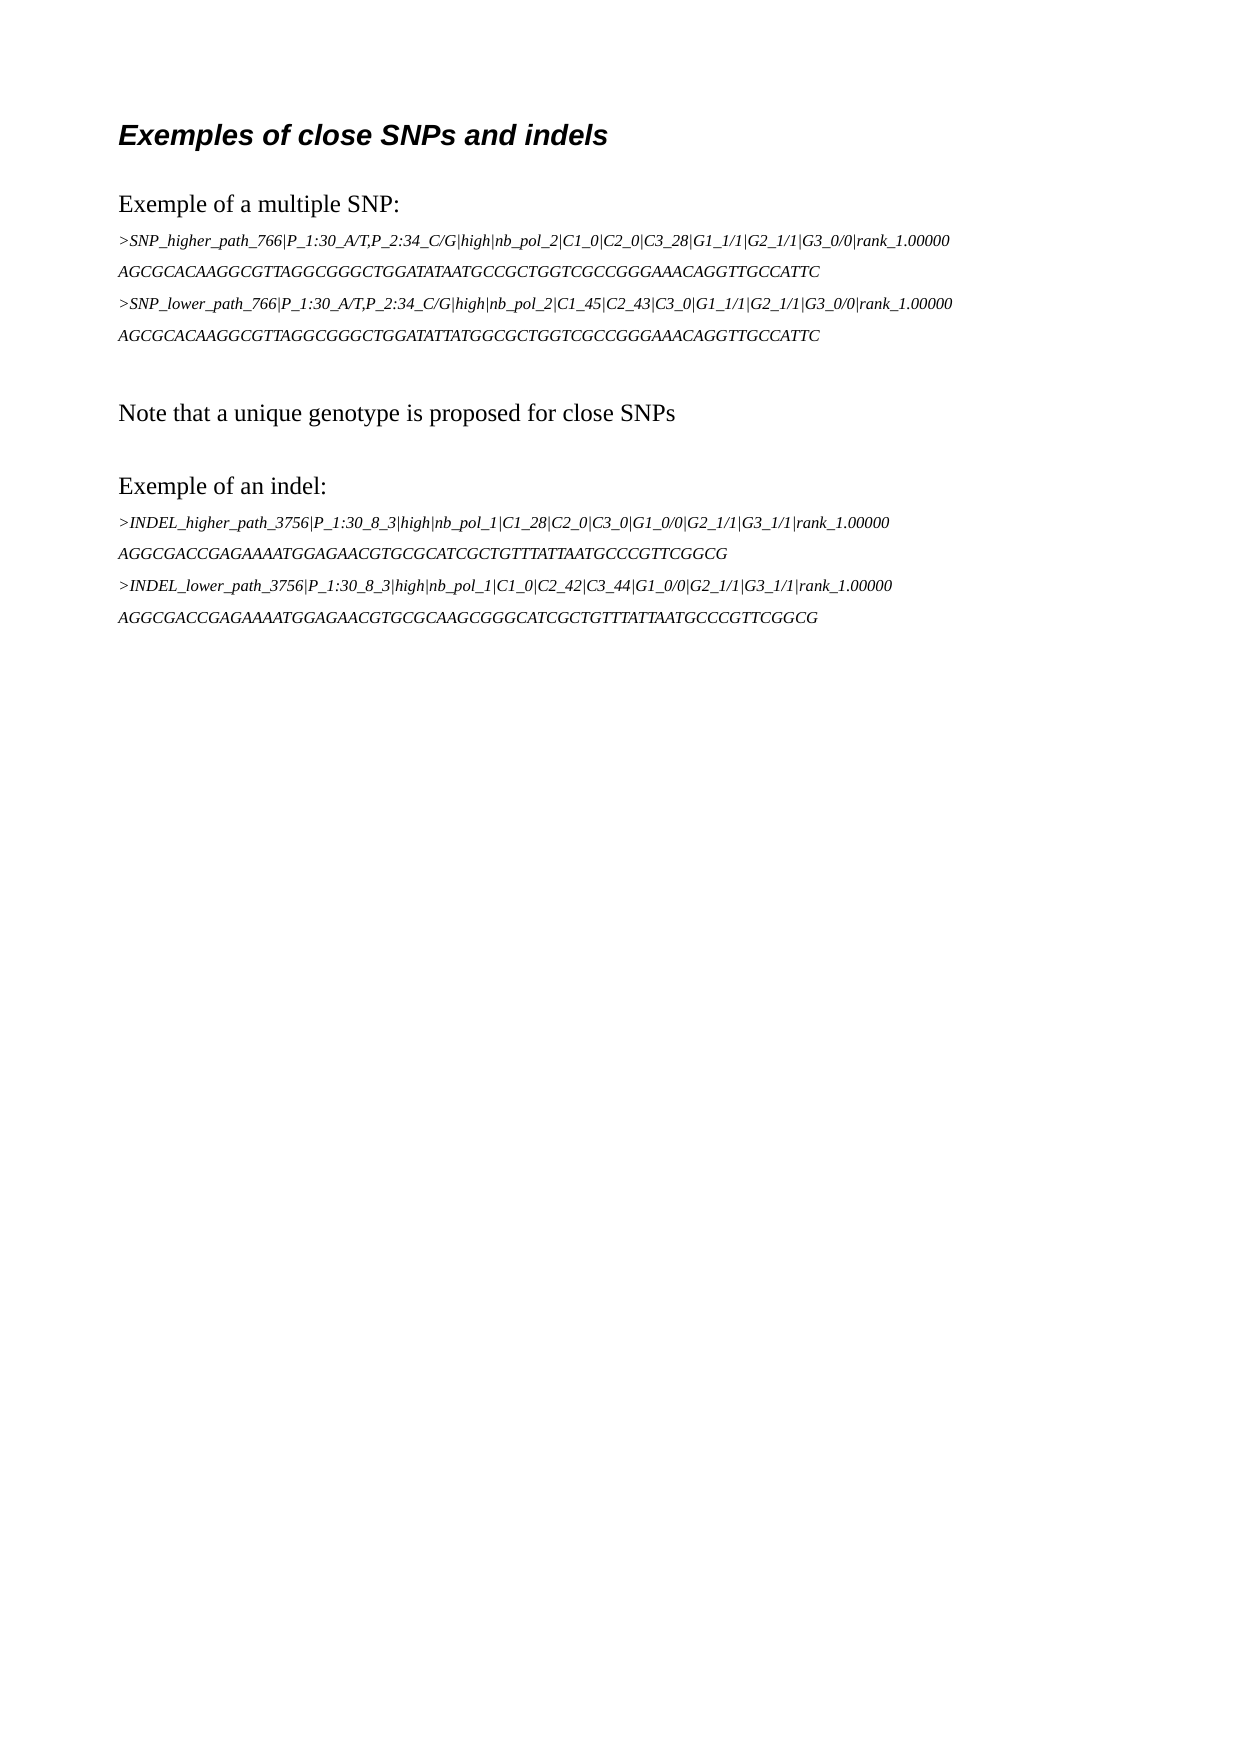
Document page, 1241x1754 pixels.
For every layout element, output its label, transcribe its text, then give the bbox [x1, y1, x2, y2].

list >SNP_lower_path_766|P_1:30_A/T,P_2:34_C/G|high|nb_pol_2|C1_45|C2_43|C3_0|G1_1/1|G2_1/1|G3_0/0|rank_1.00000 [81, 294, 1122, 313]
text Exemple of a multiple SNP: [118, 189, 1122, 218]
list >INDEL_higher_path_3756|P_1:30_8_3|high|nb_pol_1|C1_28|C2_0|C3_0|G1_0/0|G2_1/1|G3_1/1|rank_1.00000 [81, 512, 1122, 532]
list AGCGCACAAGGCGTTAGGCGGGCTGGATATAATGCCGCTGGTCGCCGGGAAACAGGTTGCCATTC [81, 262, 1122, 281]
subtitle Exemples of close SNPs and indels [118, 118, 1122, 152]
list >SNP_higher_path_766|P_1:30_A/T,P_2:34_C/G|high|nb_pol_2|C1_0|C2_0|C3_28|G1_1/1|G2_1/1|G3_0/0|rank_1.00000 [81, 230, 1122, 249]
text Note that a unique genotype is proposed for close SNPs [118, 398, 1122, 427]
list AGGCGACCGAGAAAATGGAGAACGTGCGCATCGCTGTTTATTAATGCCCGTTCGGCG [81, 544, 1122, 563]
list Exemple of an indel: [81, 471, 1122, 500]
list >INDEL_lower_path_3756|P_1:30_8_3|high|nb_pol_1|C1_0|C2_42|C3_44|G1_0/0|G2_1/1|G3_1/1|rank_1.00000 [81, 576, 1122, 595]
list AGGCGACCGAGAAAATGGAGAACGTGCGCAAGCGGGCATCGCTGTTTATTAATGCCCGTTCGGCG [81, 607, 1122, 627]
list AGCGCACAAGGCGTTAGGCGGGCTGGATATTATGGCGCTGGTCGCCGGGAAACAGGTTGCCATTC [81, 325, 1122, 344]
